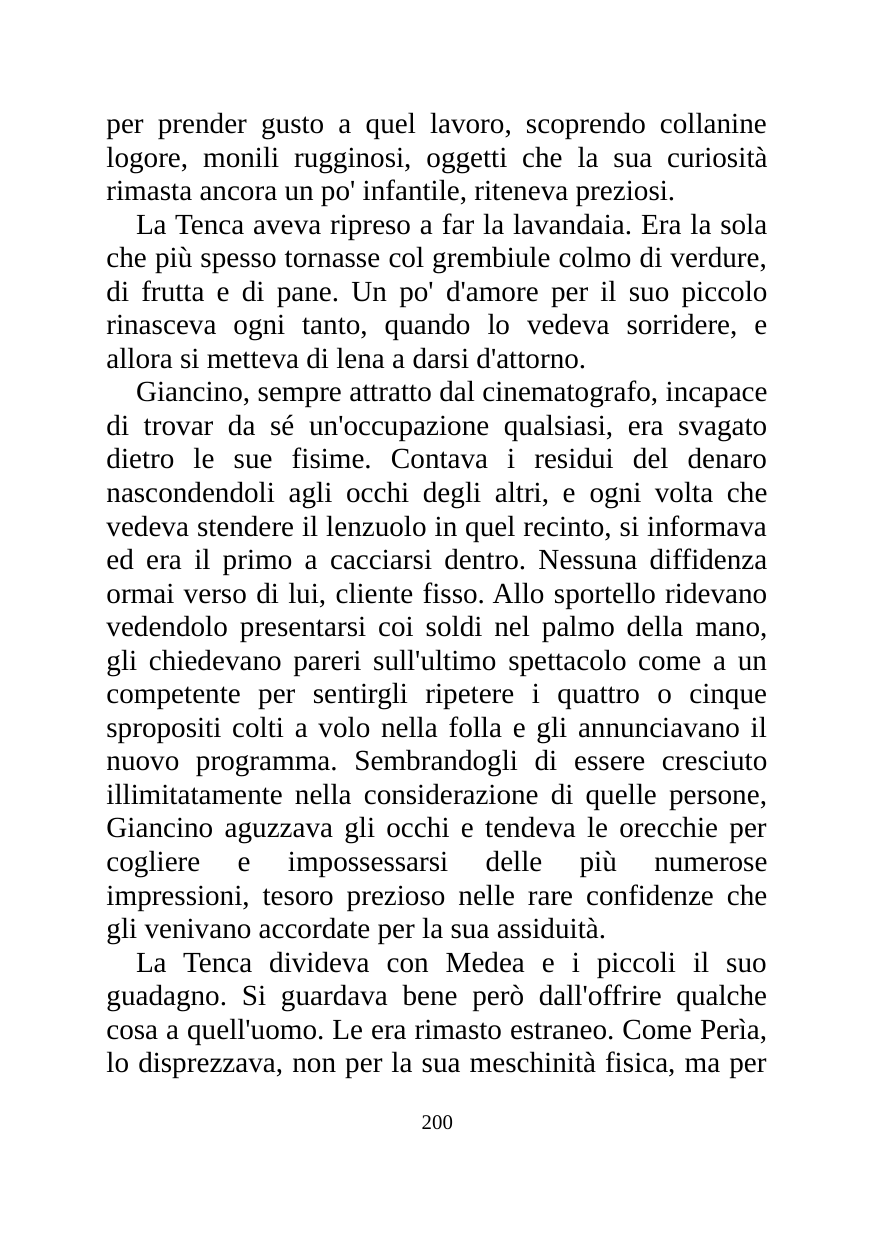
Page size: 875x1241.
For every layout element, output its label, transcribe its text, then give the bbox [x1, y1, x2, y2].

text per prender gusto a quel lavoro, scoprendo collanine logore, monili rugginosi, oggetti che la sua curiosità rimasta ancora un po' infantile, riteneva preziosi. [106, 106, 768, 207]
text La Tenca divideva con Medea e i piccoli il suo guadagno. Si guardava bene però dall'offrire qualche cosa a quell'uomo. Le era rimasto estraneo. Come Perìa, lo disprezzava, non per la sua meschinità fisica, ma per [106, 945, 768, 1079]
text Giancino, sempre attratto dal cinematografo, incapace di trovar da sé un'occupazione qualsiasi, era svagato dietro le sue fisime. Contava i residui del denaro nascondendoli agli occhi degli altri, e ogni volta che vedeva stendere il lenzuolo in quel recinto, si informava ed era il primo a cacciarsi dentro. Nessuna diffidenza ormai verso di lui, cliente fisso. Allo sportello ridevano vedendolo presentarsi coi soldi nel palmo della mano, gli chiedevano pareri sull'ultimo spettacolo come a un competente per sentirgli ripetere i quattro o cinque spropositi colti a volo nella folla e gli annunciavano il nuovo programma. Sembrandogli di essere cresciuto illimitatamente nella considerazione di quelle persone, Giancino aguzzava gli occhi e tendeva le orecchie per cogliere e impossessarsi delle più numerose impressioni, tesoro prezioso nelle rare confidenze che gli venivano accordate per la sua assiduità. [106, 374, 768, 945]
text La Tenca aveva ripreso a far la lavandaia. Era la sola che più spesso tornasse col grembiule colmo di verdure, di frutta e di pane. Un po' d'amore per il suo piccolo rinasceva ogni tanto, quando lo vedeva sorridere, e allora si metteva di lena a darsi d'attorno. [106, 207, 768, 374]
